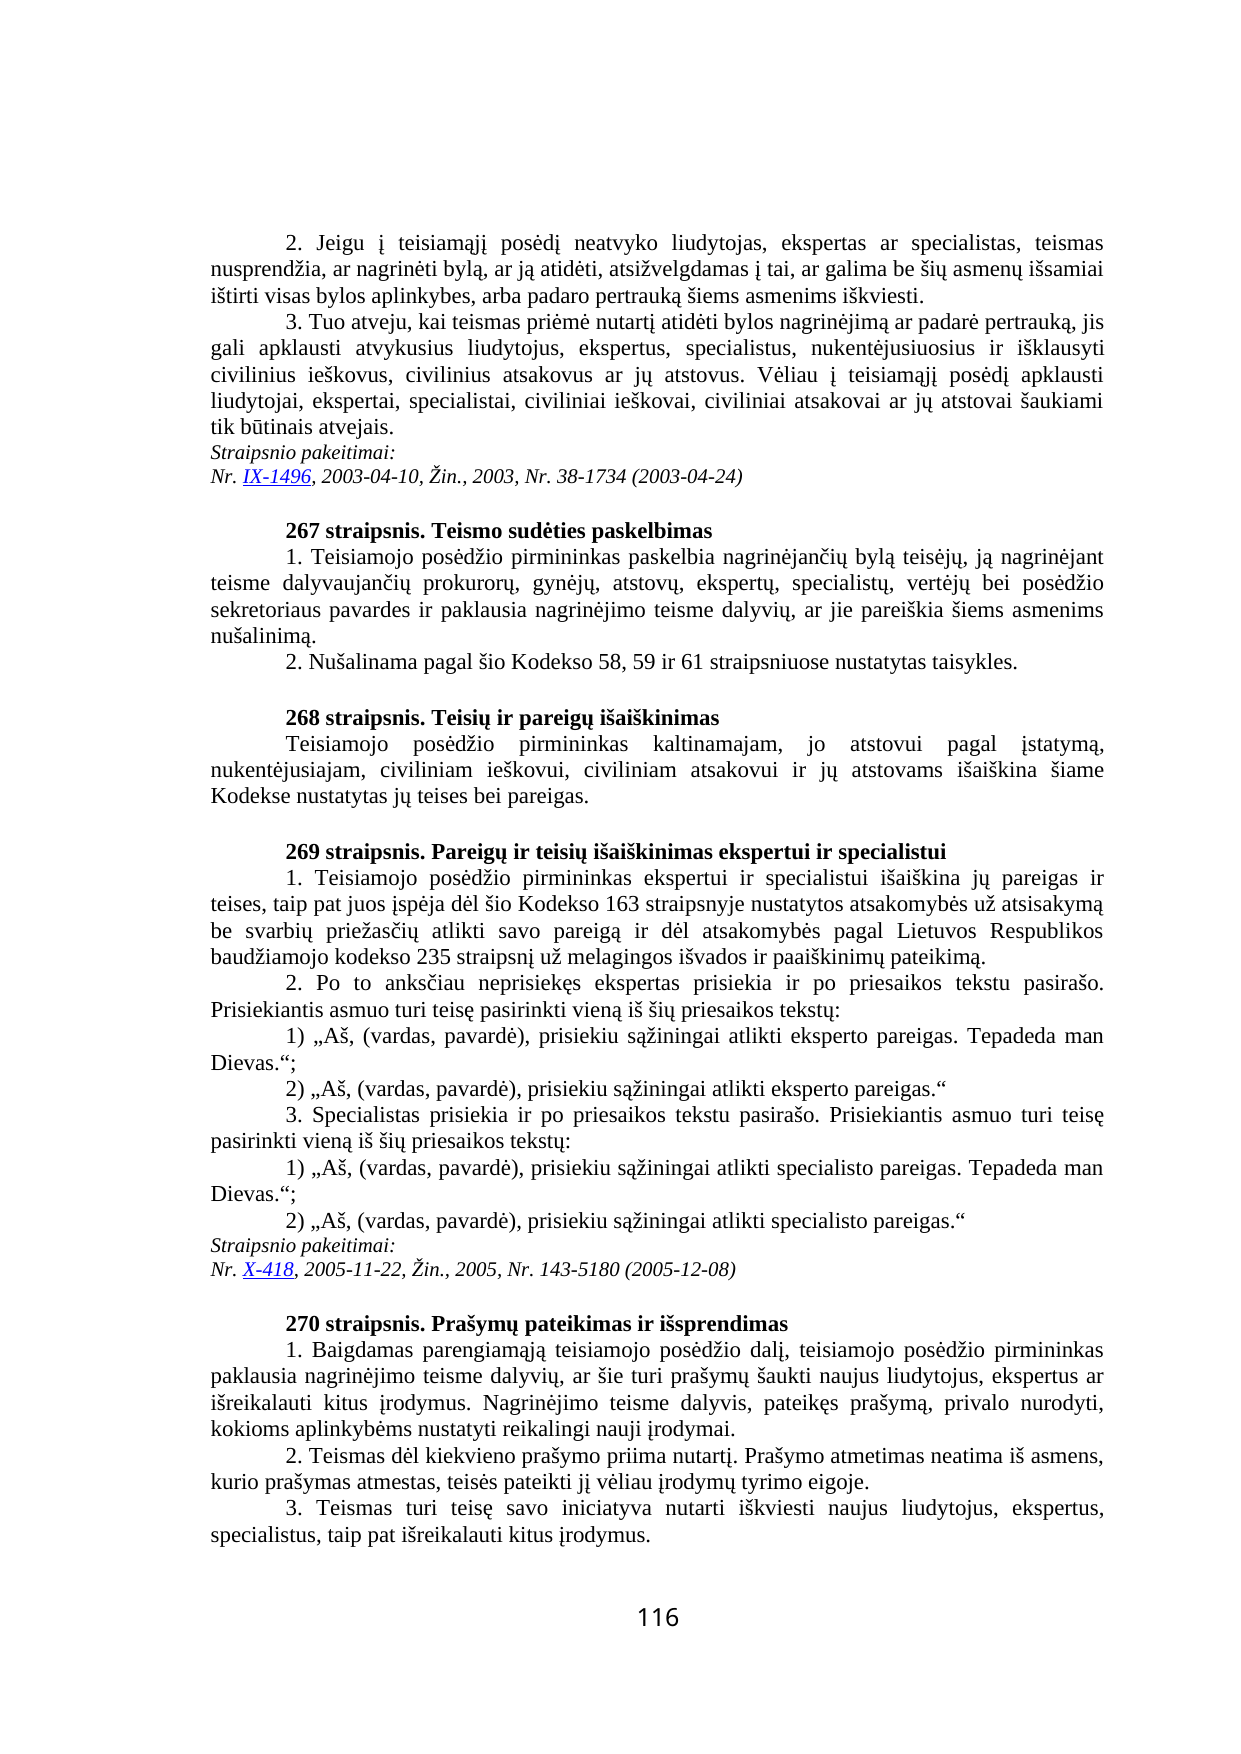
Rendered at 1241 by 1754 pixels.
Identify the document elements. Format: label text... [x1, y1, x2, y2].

text 268 straipsnis. Teisių ir pareigų išaiškinimas [210, 703, 1105, 730]
text 1. Teisiamojo posėdžio pirmininkas ekspertui ir specialistui išaiškina jų pareigas ir teises, taip pat juos įspėja dėl šio Kodekso 163 straipsnyje nustatytos atsakomybės už atsisakymą be svarbių priežasčių atlikti savo pareigą ir dėl atsakomybės pagal Lietuvos Respublikos baudžiamojo kodekso 235 straipsnį už melagingos išvados ir paaiškinimų pateikimą. [210, 864, 1105, 969]
text 2. Nušalinama pagal šio Kodekso 58, 59 ir 61 straipsniuose nustatytas taisykles. [210, 648, 1105, 675]
text 1) „Aš, (vardas, pavardė), prisiekiu sąžiningai atlikti specialisto pareigas. Tepadeda man Dievas.“; [210, 1154, 1105, 1207]
text Nr. X-418, 2005-11-22, Žin., 2005, Nr. 143-5180 (2005-12-08) [210, 1257, 1105, 1281]
text 269 straipsnis. Pareigų ir teisių išaiškinimas ekspertui ir specialistui [210, 838, 1105, 864]
text 2) „Aš, (vardas, pavardė), prisiekiu sąžiningai atlikti specialisto pareigas.“ [210, 1207, 1105, 1233]
text Straipsnio pakeitimai: [210, 440, 1105, 464]
text 2. Po to anksčiau neprisiekęs ekspertas prisiekia ir po priesaikos tekstu pasirašo. Prisiekiantis asmuo turi teisę pasirinkti vieną iš šių priesaikos tekstų: [210, 969, 1105, 1022]
text 267 straipsnis. Teismo sudėties paskelbimas [210, 517, 1105, 543]
text Straipsnio pakeitimai: [210, 1233, 1105, 1257]
text Teisiamojo posėdžio pirmininkas kaltinamajam, jo atstovui pagal įstatymą, nukentėjusiajam, civiliniam ieškovui, civiliniam atsakovui ir jų atstovams išaiškina šiame Kodekse nustatytas jų teises bei pareigas. [210, 730, 1105, 809]
text 2) „Aš, (vardas, pavardė), prisiekiu sąžiningai atlikti eksperto pareigas.“ [210, 1075, 1105, 1101]
text 2. Jeigu į teisiamąjį posėdį neatvyko liudytojas, ekspertas ar specialistas, teismas nusprendžia, ar nagrinėti bylą, ar ją atidėti, atsižvelgdamas į tai, ar galima be šių asmenų išsamiai ištirti visas bylos aplinkybes, arba padaro pertrauką šiems asmenims iškviesti. [210, 229, 1105, 308]
text 1. Baigdamas parengiamąją teisiamojo posėdžio dalį, teisiamojo posėdžio pirmininkas paklausia nagrinėjimo teisme dalyvių, ar šie turi prašymų šaukti naujus liudytojus, ekspertus ar išreikalauti kitus įrodymus. Nagrinėjimo teisme dalyvis, pateikęs prašymą, privalo nurodyti, kokioms aplinkybėms nustatyti reikalingi nauji įrodymai. [210, 1336, 1105, 1442]
text 3. Tuo atveju, kai teismas priėmė nutartį atidėti bylos nagrinėjimą ar padarė pertrauką, jis gali apklausti atvykusius liudytojus, ekspertus, specialistus, nukentėjusiuosius ir išklausyti civilinius ieškovus, civilinius atsakovus ar jų atstovus. Vėliau į teisiamąjį posėdį apklausti liudytojai, ekspertai, specialistai, civiliniai ieškovai, civiliniai atsakovai ar jų atstovai šaukiami tik būtinais atvejais. [210, 308, 1105, 440]
text Nr. IX-1496, 2003-04-10, Žin., 2003, Nr. 38-1734 (2003-04-24) [210, 464, 1105, 488]
text 3. Teismas turi teisę savo iniciatyva nutarti iškviesti naujus liudytojus, ekspertus, specialistus, taip pat išreikalauti kitus įrodymus. [210, 1494, 1105, 1547]
text 2. Teismas dėl kiekvieno prašymo priima nutartį. Prašymo atmetimas neatima iš asmens, kurio prašymas atmestas, teisės pateikti jį vėliau įrodymų tyrimo eigoje. [210, 1442, 1105, 1494]
text 270 straipsnis. Prašymų pateikimas ir išsprendimas [210, 1310, 1105, 1336]
text 1. Teisiamojo posėdžio pirmininkas paskelbia nagrinėjančių bylą teisėjų, ją nagrinėjant teisme dalyvaujančių prokurorų, gynėjų, atstovų, ekspertų, specialistų, vertėjų bei posėdžio sekretoriaus pavardes ir paklausia nagrinėjimo teisme dalyvių, ar jie pareiškia šiems asmenims nušalinimą. [210, 543, 1105, 648]
text 3. Specialistas prisiekia ir po priesaikos tekstu pasirašo. Prisiekiantis asmuo turi teisę pasirinkti vieną iš šių priesaikos tekstų: [210, 1101, 1105, 1154]
text 1) „Aš, (vardas, pavardė), prisiekiu sąžiningai atlikti eksperto pareigas. Tepadeda man Dievas.“; [210, 1022, 1105, 1075]
